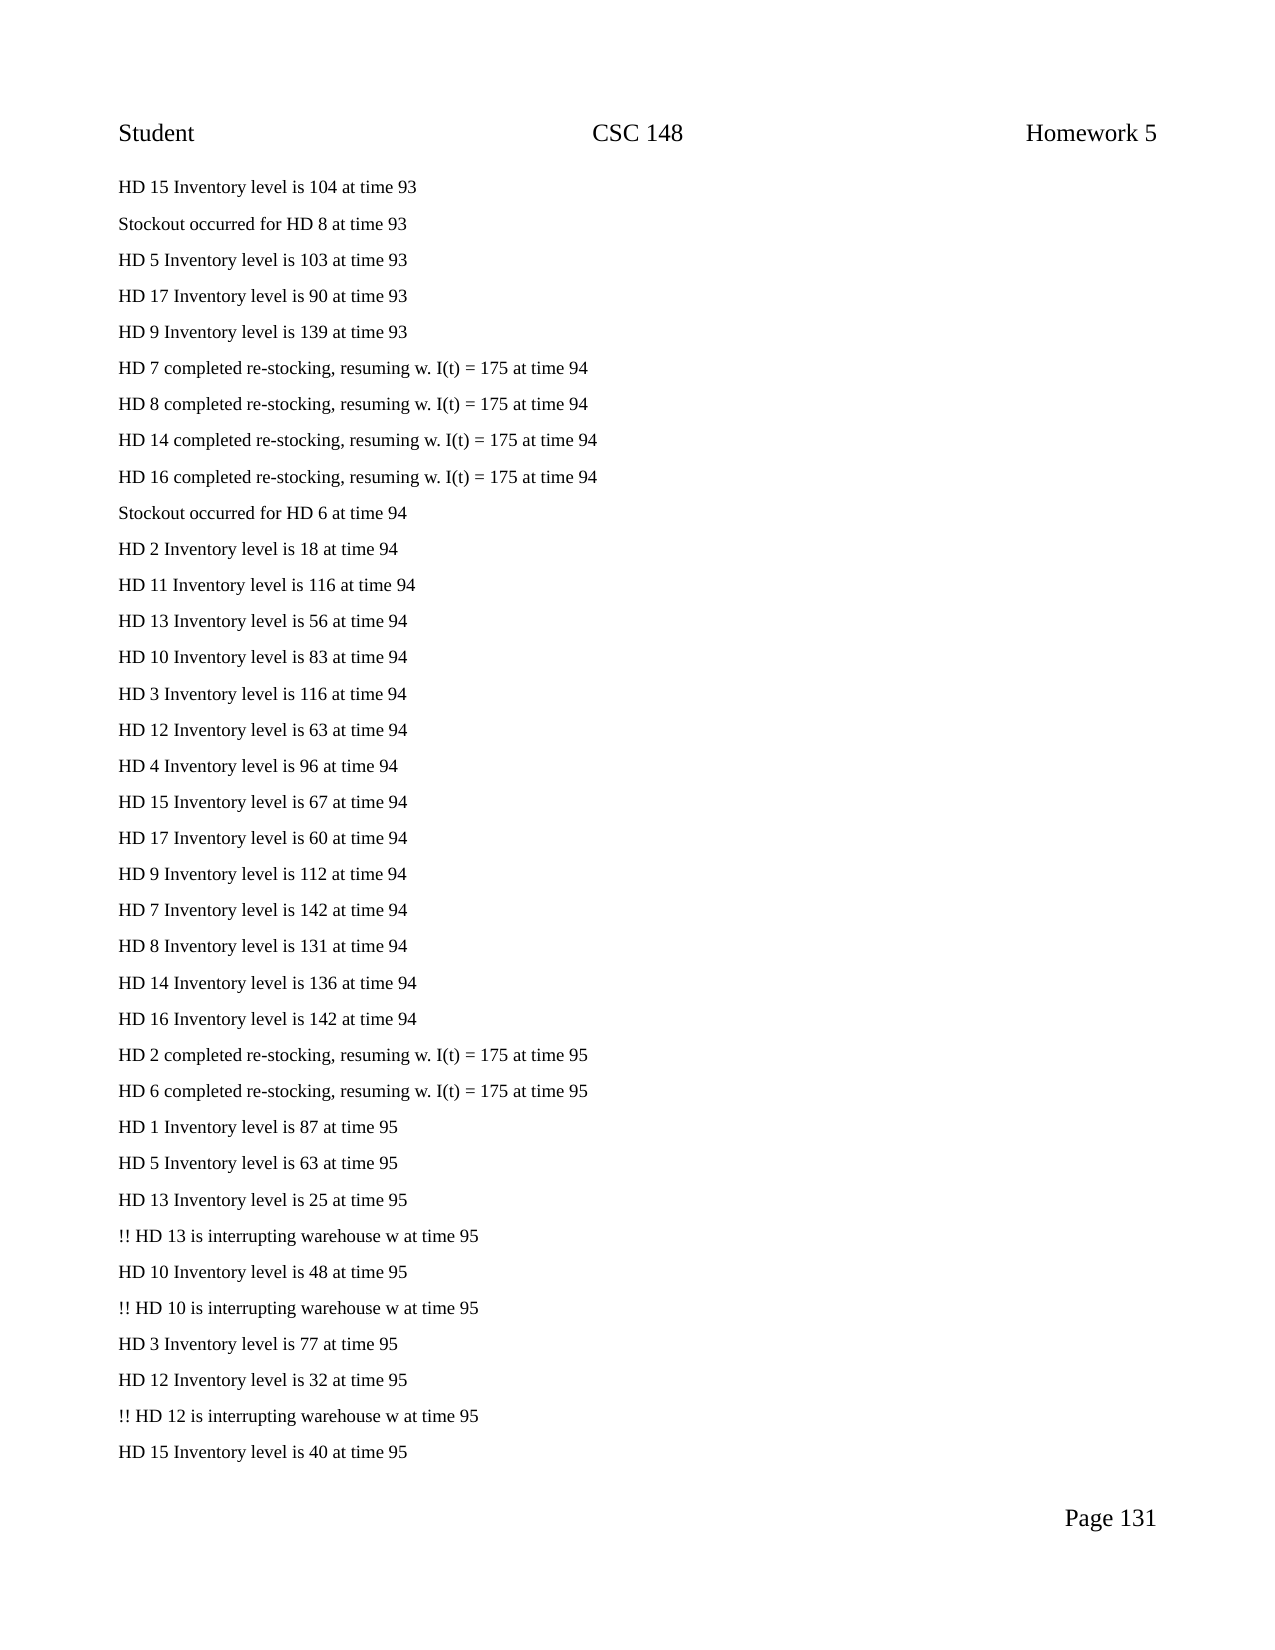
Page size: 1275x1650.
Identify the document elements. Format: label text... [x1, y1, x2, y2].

text HD 12 Inventory level is 63 at time 94 [118, 718, 1157, 740]
text HD 3 Inventory level is 77 at time 95 [118, 1333, 1157, 1354]
text HD 2 completed re-stocking, resuming w. I(t) = 175 at time 95 [118, 1044, 1157, 1065]
text HD 10 Inventory level is 48 at time 95 [118, 1261, 1157, 1282]
text !! HD 12 is interrupting warehouse w at time 95 [118, 1405, 1157, 1427]
text HD 17 Inventory level is 60 at time 94 [118, 827, 1157, 848]
text HD 2 Inventory level is 18 at time 94 [118, 538, 1157, 559]
text HD 5 Inventory level is 103 at time 93 [118, 249, 1157, 270]
text HD 13 Inventory level is 56 at time 94 [118, 610, 1157, 632]
text HD 7 Inventory level is 142 at time 94 [118, 899, 1157, 921]
text HD 3 Inventory level is 116 at time 94 [118, 682, 1157, 704]
text HD 14 completed re-stocking, resuming w. I(t) = 175 at time 94 [118, 429, 1157, 451]
text HD 11 Inventory level is 116 at time 94 [118, 574, 1157, 596]
text HD 9 Inventory level is 139 at time 93 [118, 321, 1157, 342]
text HD 10 Inventory level is 83 at time 94 [118, 646, 1157, 668]
text HD 15 Inventory level is 104 at time 93 [118, 176, 1157, 198]
text HD 6 completed re-stocking, resuming w. I(t) = 175 at time 95 [118, 1080, 1157, 1102]
text HD 1 Inventory level is 87 at time 95 [118, 1116, 1157, 1138]
text HD 17 Inventory level is 90 at time 93 [118, 285, 1157, 306]
text HD 8 completed re-stocking, resuming w. I(t) = 175 at time 94 [118, 393, 1157, 415]
text HD 14 Inventory level is 136 at time 94 [118, 972, 1157, 993]
text !! HD 13 is interrupting warehouse w at time 95 [118, 1224, 1157, 1246]
text !! HD 10 is interrupting warehouse w at time 95 [118, 1297, 1157, 1318]
text HD 12 Inventory level is 32 at time 95 [118, 1369, 1157, 1391]
text HD 16 Inventory level is 142 at time 94 [118, 1008, 1157, 1029]
text HD 15 Inventory level is 67 at time 94 [118, 791, 1157, 812]
text HD 15 Inventory level is 40 at time 95 [118, 1441, 1157, 1463]
text HD 5 Inventory level is 63 at time 95 [118, 1152, 1157, 1174]
text HD 9 Inventory level is 112 at time 94 [118, 863, 1157, 885]
text HD 7 completed re-stocking, resuming w. I(t) = 175 at time 94 [118, 357, 1157, 379]
text Stockout occurred for HD 6 at time 94 [118, 502, 1157, 523]
text Stockout occurred for HD 8 at time 93 [118, 212, 1157, 234]
text HD 8 Inventory level is 131 at time 94 [118, 935, 1157, 957]
text HD 4 Inventory level is 96 at time 94 [118, 755, 1157, 776]
text HD 16 completed re-stocking, resuming w. I(t) = 175 at time 94 [118, 466, 1157, 487]
text HD 13 Inventory level is 25 at time 95 [118, 1188, 1157, 1210]
